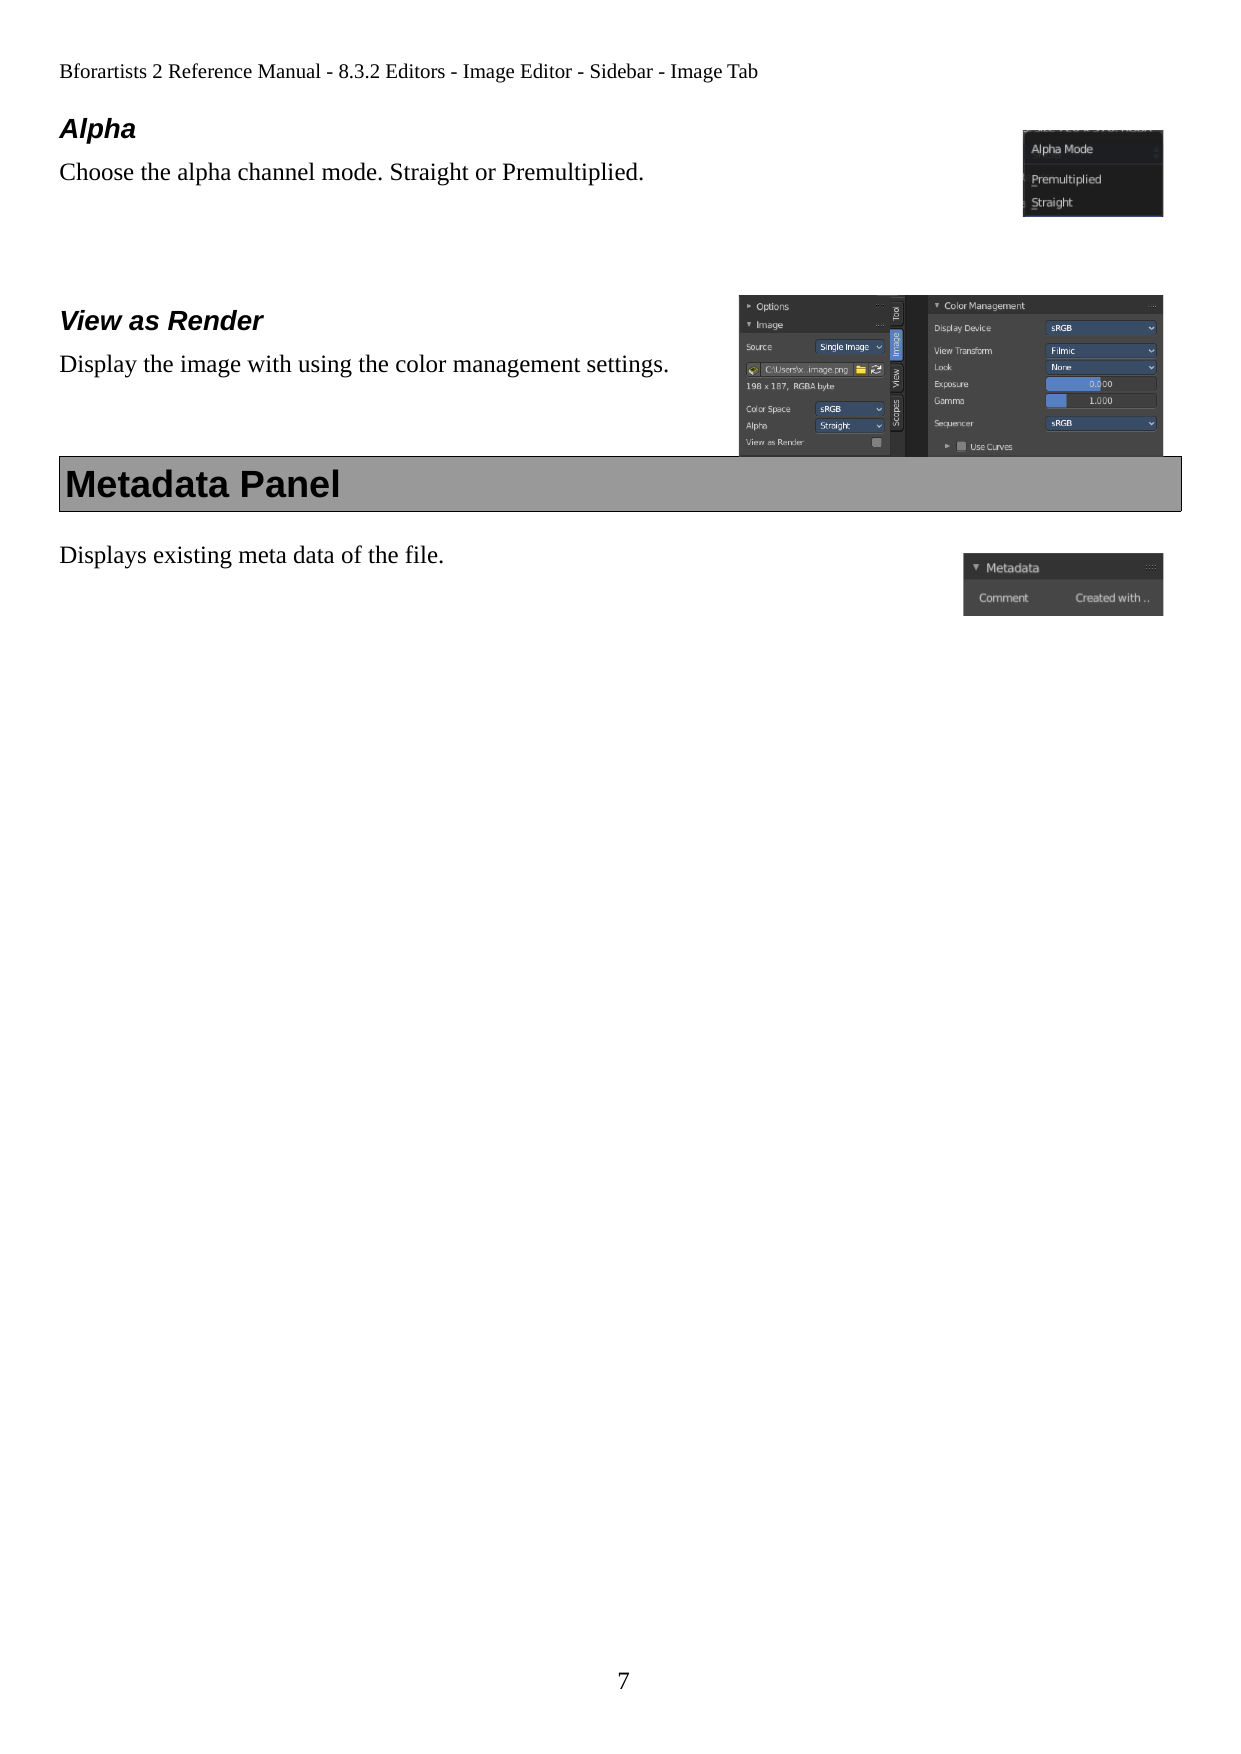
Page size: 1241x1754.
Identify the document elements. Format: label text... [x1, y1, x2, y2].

picture [738, 295, 1164, 457]
text Choose the alpha channel mode. Straight or Premultiplied. [59, 157, 1022, 186]
text Displays existing meta data of the file. [59, 540, 1181, 568]
table_header Metadata Panel [60, 457, 1181, 511]
subtitle Alpha [59, 113, 1181, 144]
subtitle [1164, 305, 1181, 337]
picture [963, 553, 1164, 616]
text Display the image with using the color management settings. [59, 349, 738, 378]
subtitle View as Render [59, 305, 738, 337]
picture [1022, 130, 1164, 217]
